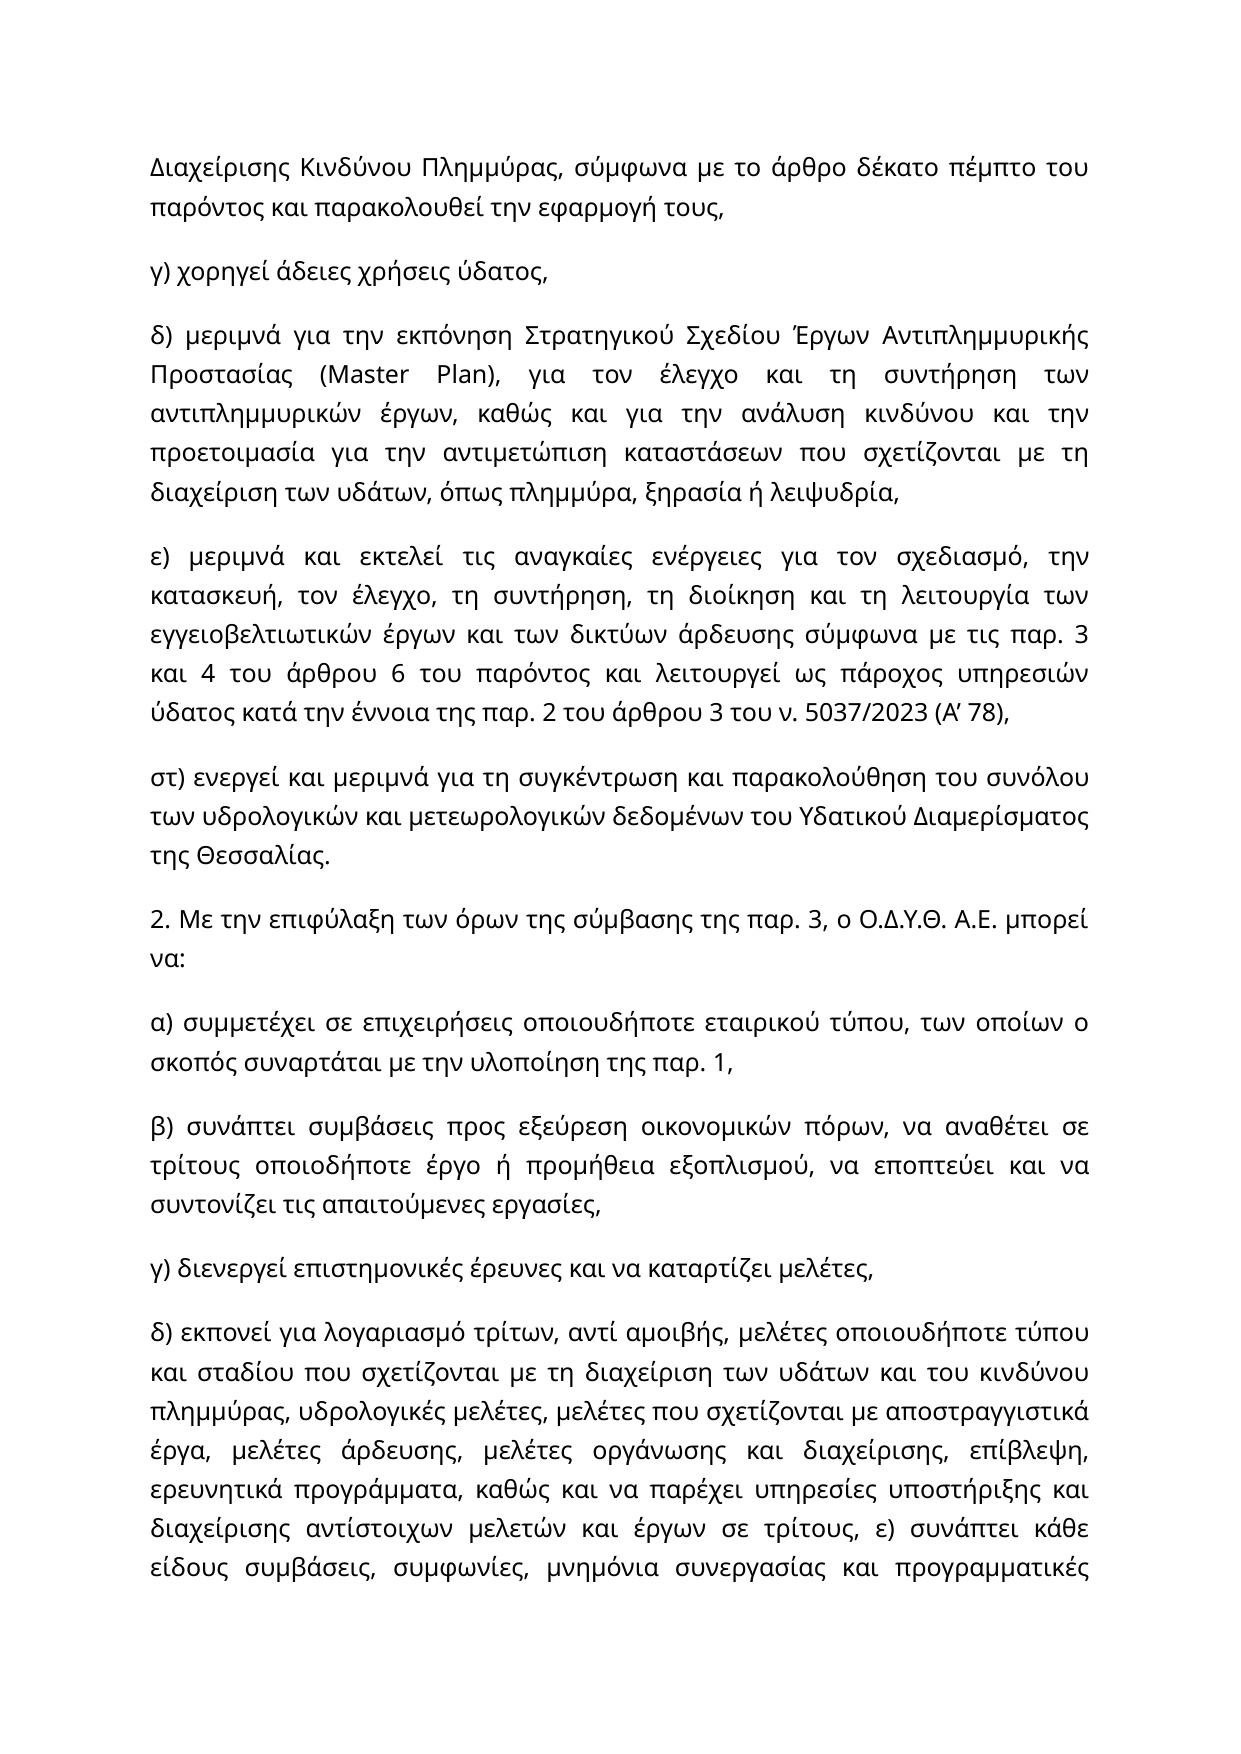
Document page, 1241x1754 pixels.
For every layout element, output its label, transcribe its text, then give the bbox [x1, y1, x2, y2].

text δ) μεριμνά για την εκπόνηση Στρατηγικού Σχεδίου Έργων Αντιπλημμυρικής Προστασίας (Master Plan), για τον έλεγχο και τη συντήρηση των αντιπλημμυρικών έργων, καθώς και για την ανάλυση κινδύνου και την προετοιμασία για την αντιμετώπιση καταστάσεων που σχετίζονται με τη διαχείριση των υδάτων, όπως πλημμύρα, ξηρασία ή λειψυδρία, [150, 317, 1090, 508]
text γ) διενεργεί επιστημονικές έρευνες και να καταρτίζει μελέτες, [150, 1251, 1090, 1285]
text δ) εκπονεί για λογαριασμό τρίτων, αντί αμοιβής, μελέτες οποιουδήποτε τύπου και σταδίου που σχετίζονται με τη διαχείριση των υδάτων και του κινδύνου πλημμύρας, υδρολογικές μελέτες, μελέτες που σχετίζονται με αποστραγγιστικά έργα, μελέτες άρδευσης, μελέτες οργάνωσης και διαχείρισης, επίβλεψη, ερευνητικά προγράμματα, καθώς και να παρέχει υπηρεσίες υποστήριξης και διαχείρισης αντίστοιχων μελετών και έργων σε τρίτους, ε) συνάπτει κάθε είδους συμβάσεις, συμφωνίες, μνημόνια συνεργασίας και προγραμματικές [150, 1315, 1090, 1584]
text β) συνάπτει συμβάσεις προς εξεύρεση οικονομικών πόρων, να αναθέτει σε τρίτους οποιοδήποτε έργο ή προμήθεια εξοπλισμού, να εποπτεύει και να συντονίζει τις απαιτούμενες εργασίες, [150, 1108, 1090, 1221]
text ε) μεριμνά και εκτελεί τις αναγκαίες ενέργειες για τον σχεδιασμό, την κατασκευή, τον έλεγχο, τη συντήρηση, τη διοίκηση και τη λειτουργία των εγγειοβελτιωτικών έργων και των δικτύων άρδευσης σύμφωνα με τις παρ. 3 και 4 του άρθρου 6 του παρόντος και λειτουργεί ως πάροχος υπηρεσιών ύδατος κατά την έννοια της παρ. 2 του άρθρου 3 του ν. 5037/2023 (Α’ 78), [150, 538, 1090, 729]
text στ) ενεργεί και μεριμνά για τη συγκέντρωση και παρακολούθηση του συνόλου των υδρολογικών και μετεωρολογικών δεδομένων του Υδατικού Διαμερίσματος της Θεσσαλίας. [150, 759, 1090, 872]
text Διαχείρισης Κινδύνου Πλημμύρας, σύμφωνα με το άρθρο δέκατο πέμπτο του παρόντος και παρακολουθεί την εφαρμογή τους, [150, 150, 1090, 223]
text γ) χορηγεί άδειες χρήσεις ύδατος, [150, 253, 1090, 287]
text α) συμμετέχει σε επιχειρήσεις οποιουδήποτε εταιρικού τύπου, των οποίων ο σκοπός συναρτάται με την υλοποίηση της παρ. 1, [150, 1005, 1090, 1078]
text 2. Με την επιφύλαξη των όρων της σύμβασης της παρ. 3, ο Ο.Δ.Υ.Θ. Α.Ε. μπορεί να: [150, 902, 1090, 975]
